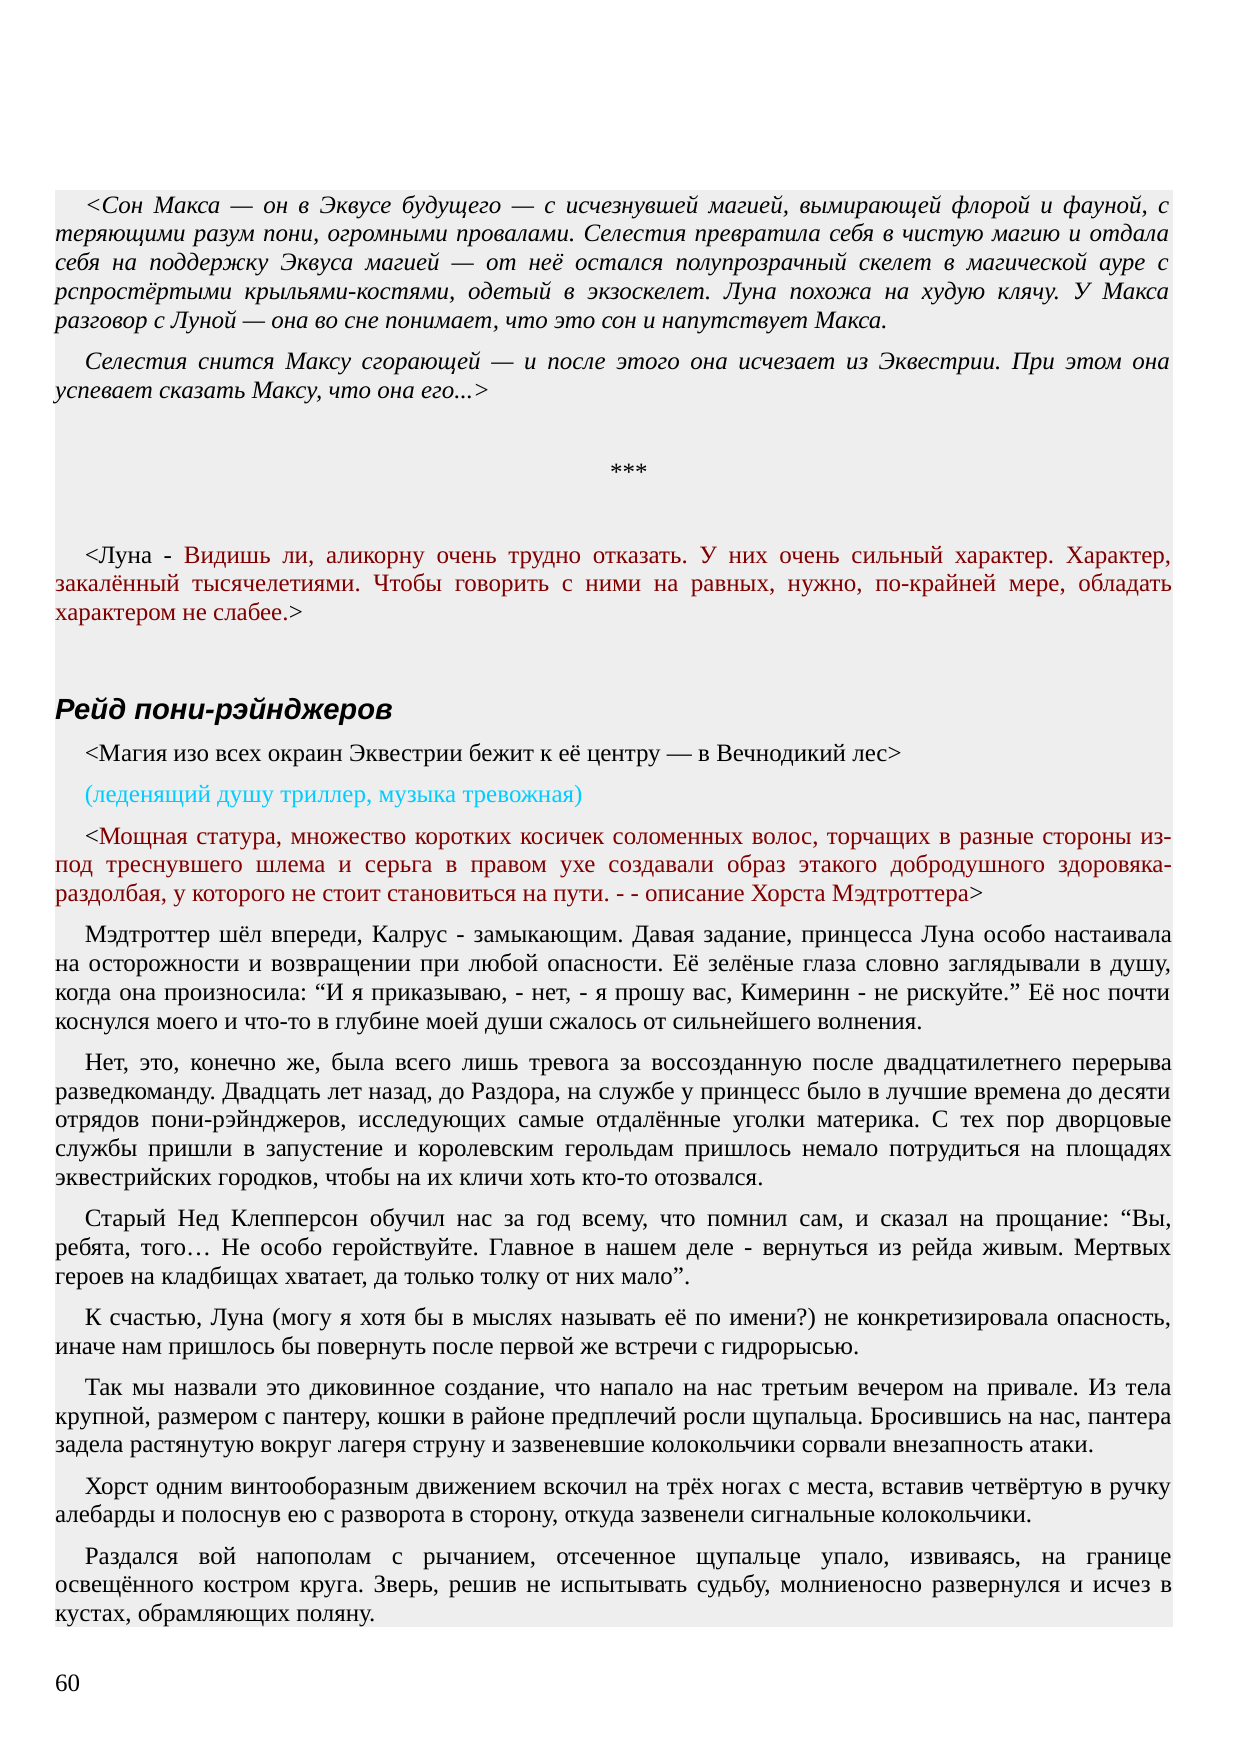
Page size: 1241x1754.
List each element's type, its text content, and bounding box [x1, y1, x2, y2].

text <Сон Макса — он в Эквусе будущего — с исчезнувшей магией, вымирающей флорой и фауной, с теряющими разум пони, огромными провалами. Селестия превратила себя в чистую магию и отдала себя на поддержку Эквуса магией — от неё остался полупрозрачный скелет в магической ауре с рспростёртыми крыльями-костями, одетый в экзоскелет. Луна похожа на худую клячу. У Макса разговор с Луной — она во сне понимает, что это сон и напутствует Макса. [55, 190, 1173, 333]
text Старый Нед Клепперсон обучил нас за год всему, что помнил сам, и сказал на прощание: “Вы, ребята, того… Не особо геройствуйте. Главное в нашем деле - вернуться из рейда живым. Мертвых героев на кладбищах хватает, да только толку от них мало”. [55, 1203, 1173, 1289]
text Мэдтроттер шёл впереди, Калрус - замыкающим. Давая задание, принцесса Луна особо настаивала на осторожности и возвращении при любой опасности. Её зелёные глаза словно заглядывали в душу, когда она произносила: “И я приказываю, - нет, - я прошу вас, Кимеринн - не рискуйте.” Её нос почти коснулся моего и что-то в глубине моей души сжалось от сильнейшего волнения. [55, 919, 1173, 1034]
text Так мы назвали это диковинное создание, что напало на нас третьим вечером на привале. Из тела крупной, размером с пантеру, кошки в районе предплечий росли щупальца. Бросившись на нас, пантера задела растянутую вокруг лагеря струну и зазвеневшие колокольчики сорвали внезапность атаки. [55, 1372, 1173, 1458]
text *** [55, 457, 1173, 486]
subtitle Рейд пони-рэйнджеров [55, 692, 1173, 726]
text Селестия снится Максу сгорающей — и после этого она исчезает из Эквестрии. При этом она успевает сказать Максу, что она его...> [55, 346, 1173, 403]
text <Луна - Видишь ли, аликорну очень трудно отказать. У них очень сильный характер. Характер, закалённый тысячелетиями. Чтобы говорить с ними на равных, нужно, по-крайней мере, обладать характером не слабее.> [55, 540, 1173, 626]
text <Мощная статура, множество коротких косичек соломенных волос, торчащих в разные стороны из-под треснувшего шлема и серьга в правом ухе создавали образ этакого добродушного здоровяка-раздолбая, у которого не стоит становиться на пути. - - описание Хорста Мэдтроттера> [55, 821, 1173, 907]
text Хорст одним винтооборазным движением вскочил на трёх ногах с места, вставив четвёртую в ручку алебарды и полоснув ею с разворота в сторону, откуда зазвенели сигнальные колокольчики. [55, 1471, 1173, 1528]
text Нет, это, конечно же, была всего лишь тревога за воссозданную после двадцатилетнего перерыва разведкоманду. Двадцать лет назад, до Раздора, на службе у принцесс было в лучшие времена до десяти отрядов пони-рэйнджеров, исследующих самые отдалённые уголки материка. С тех пор дворцовые службы пришли в запустение и королевским герольдам пришлось немало потрудиться на площадях эквестрийских городков, чтобы на их кличи хоть кто-то отозвался. [55, 1047, 1173, 1191]
text (леденящий душу триллер, музыка тревожная) [55, 779, 1173, 808]
text К счастью, Луна (могу я хотя бы в мыслях называть её по имени?) не конкретизировала опасность, иначе нам пришлось бы повернуть после первой же встречи с гидрорысью. [55, 1302, 1173, 1359]
text <Магия изо всех окраин Эквестрии бежит к её центру — в Вечнодикий лес> [55, 738, 1173, 767]
text Раздался вой напополам с рычанием, отсеченное щупальце упало, извиваясь, на границе освещённого костром круга. Зверь, решив не испытывать судьбу, молниеносно развернулся и исчез в кустах, обрамляющих поляну. [55, 1541, 1173, 1627]
